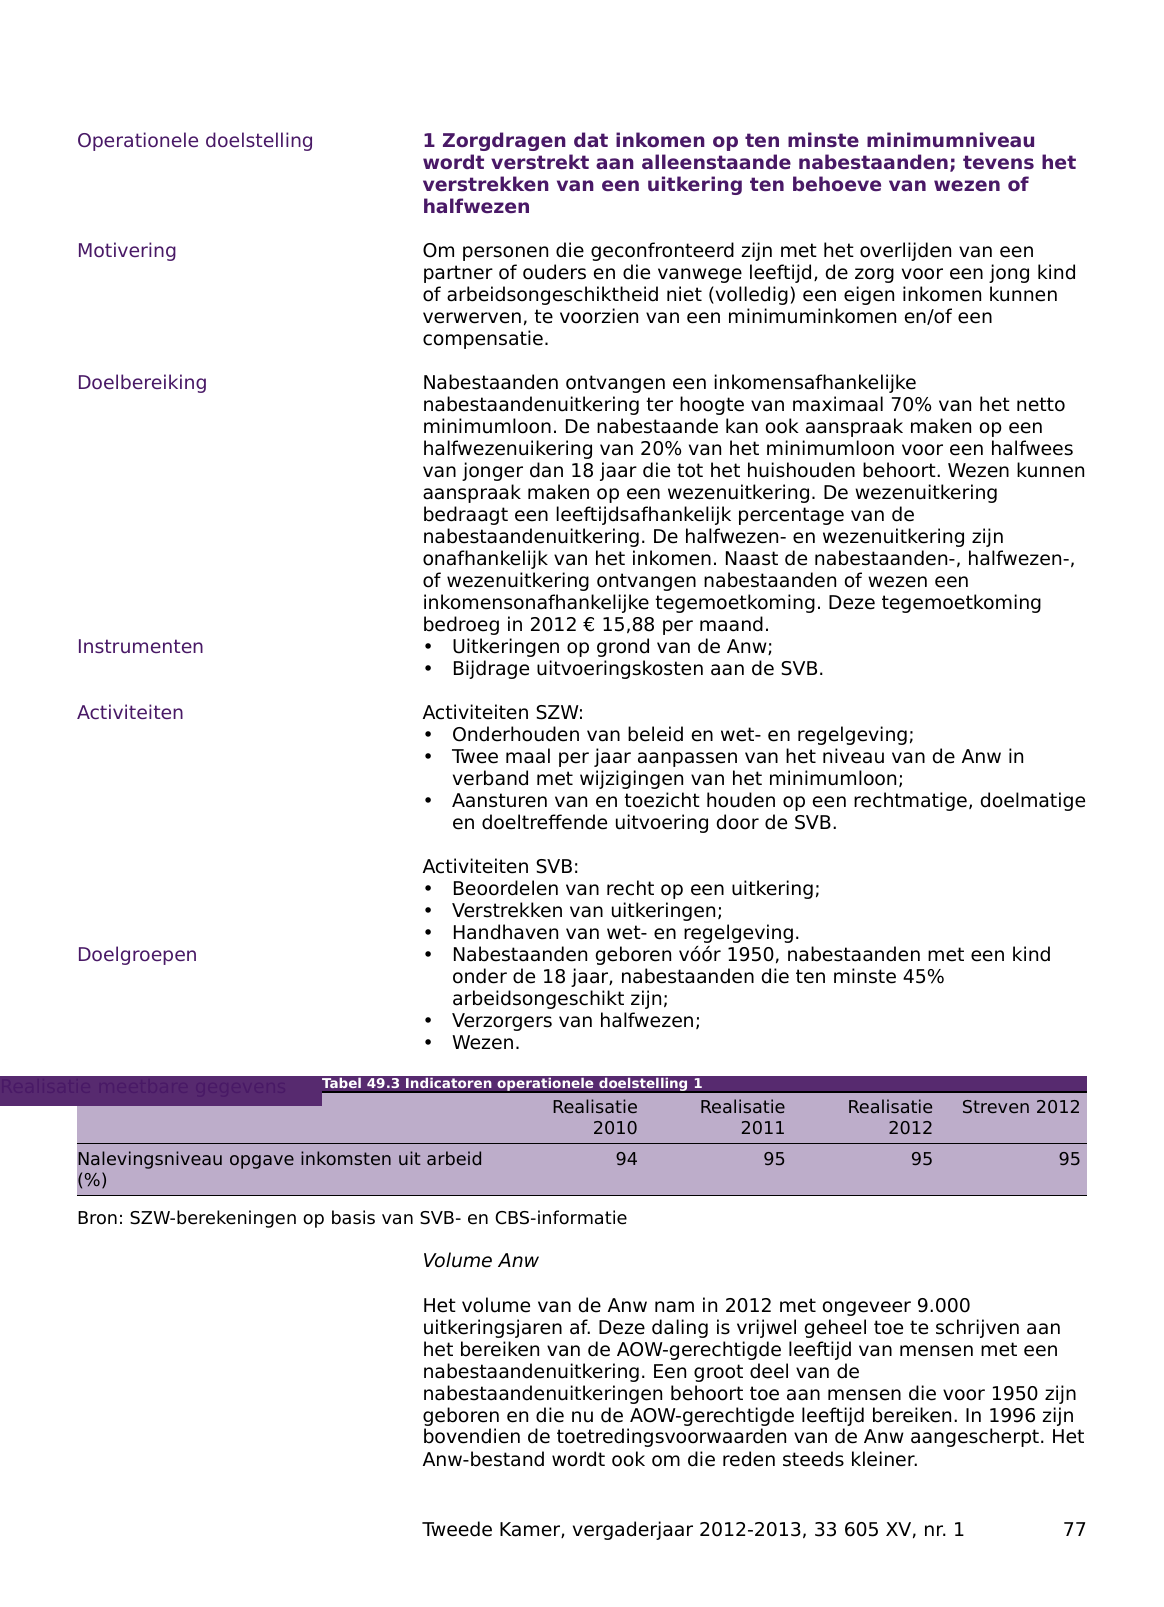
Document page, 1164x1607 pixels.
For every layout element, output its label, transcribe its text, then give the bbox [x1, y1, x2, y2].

text [77, 724, 399, 732]
text • Uitkeringen op grond van de Anw; [422, 636, 1087, 658]
table_cell Streven 2012 [939, 1093, 1087, 1143]
text Doelbereiking [77, 372, 399, 394]
text • Bijdrage uitvoeringskosten aan de SVB. [422, 658, 1087, 680]
table_cell Bron: SZW-berekeningen op basis van SVB- en CBS-informatie [77, 1196, 1087, 1228]
text Activiteiten SVB: [422, 856, 1087, 878]
subtitle 1 Zorgdragen dat inkomen op ten minste minimumniveau wordt verstrekt aan alleenstaande nabestaanden; tevens het verstrekken van een uitkering ten behoeve van wezen of halfwezen [422, 130, 1087, 218]
text • Nabestaanden geboren vóór 1950, nabestaanden met een kind onder de 18 jaar, nabestaanden die ten minste 45% arbeidsongeschikt zijn; [422, 944, 1087, 1010]
text Motivering [77, 240, 399, 262]
text Nabestaanden ontvangen een inkomensafhankelijke nabestaandenuitkering ter hoogte van maximaal 70% van het netto minimumloon. De nabestaande kan ook aanspraak maken op een halfwezenuikering van 20% van het minimumloon voor een halfwees van jonger dan 18 jaar die tot het huishouden behoort. Wezen kunnen aanspraak maken op een wezenuitkering. De wezenuitkering bedraagt een leeftijdsafhankelijk percentage van de nabestaandenuitkering. De halfwezen- en wezenuitkering zijn onafhankelijk van het inkomen. Naast de nabestaanden-, halfwezen-, of wezenuitkering ontvangen nabestaanden of wezen een inkomensonafhankelijke tegemoetkoming. Deze tegemoetkoming bedroeg in 2012 € 15,88 per maand. [422, 372, 1087, 636]
table_cell 95 [791, 1144, 939, 1195]
table_cell 94 [496, 1144, 644, 1195]
text • Wezen. [422, 1032, 1087, 1054]
text • Aansturen van en toezicht houden op een rechtmatige, doelmatige en doeltreffende uitvoering door de SVB. [422, 790, 1087, 834]
text • Verzorgers van halfwezen; [422, 1010, 1087, 1032]
text Activiteiten SZW: [422, 702, 1087, 724]
table_cell Realisatie 2010 [496, 1093, 644, 1143]
text • Handhaven van wet- en regelgeving. [422, 922, 1087, 944]
table_cell 95 [939, 1144, 1087, 1195]
table_cell Realisatie 2011 [644, 1093, 791, 1143]
subtitle Volume Anw [422, 1250, 1087, 1272]
text Operationele doelstelling [77, 130, 399, 152]
table_cell 95 [644, 1144, 791, 1195]
table_cell [77, 1093, 496, 1143]
table_cell Nalevingsniveau opgave inkomsten uit arbeid (%) [77, 1144, 496, 1195]
text Het volume van de Anw nam in 2012 met ongeveer 9.000 uitkeringsjaren af. Deze daling is vrijwel geheel toe te schrijven aan het bereiken van de AOW-gerechtigde leeftijd van mensen met een nabestaandenuitkering. Een groot deel van de nabestaandenuitkeringen behoort toe aan mensen die voor 1950 zijn geboren en die nu de AOW-gerechtigde leeftijd bereiken. In 1996 zijn bovendien de toetredingsvoorwaarden van de Anw aangescherpt. Het Anw-bestand wordt ook om die reden steeds kleiner. [422, 1294, 1087, 1470]
table_header Tabel 49.3 Indicatoren operationele doelstelling 1 [0, 1076, 1087, 1106]
text Om personen die geconfronteerd zijn met het overlijden van een partner of ouders en die vanwege leeftijd, de zorg voor een jong kind of arbeidsongeschiktheid niet (volledig) een eigen inkomen kunnen verwerven, te voorzien van een minimuminkomen en/of een compensatie. [422, 240, 1087, 350]
text Activiteiten [77, 702, 399, 724]
text • Beoordelen van recht op een uitkering; [422, 878, 1087, 900]
text Doelgroepen [77, 944, 399, 966]
text [77, 658, 399, 666]
table_cell Realisatie 2012 [791, 1093, 939, 1143]
text • Verstrekken van uitkeringen; [422, 900, 1087, 922]
text • Twee maal per jaar aanpassen van het niveau van de Anw in verband met wijzigingen van het minimumloon; [422, 746, 1087, 790]
text Instrumenten [77, 636, 399, 658]
text • Onderhouden van beleid en wet- en regelgeving; [422, 724, 1087, 746]
